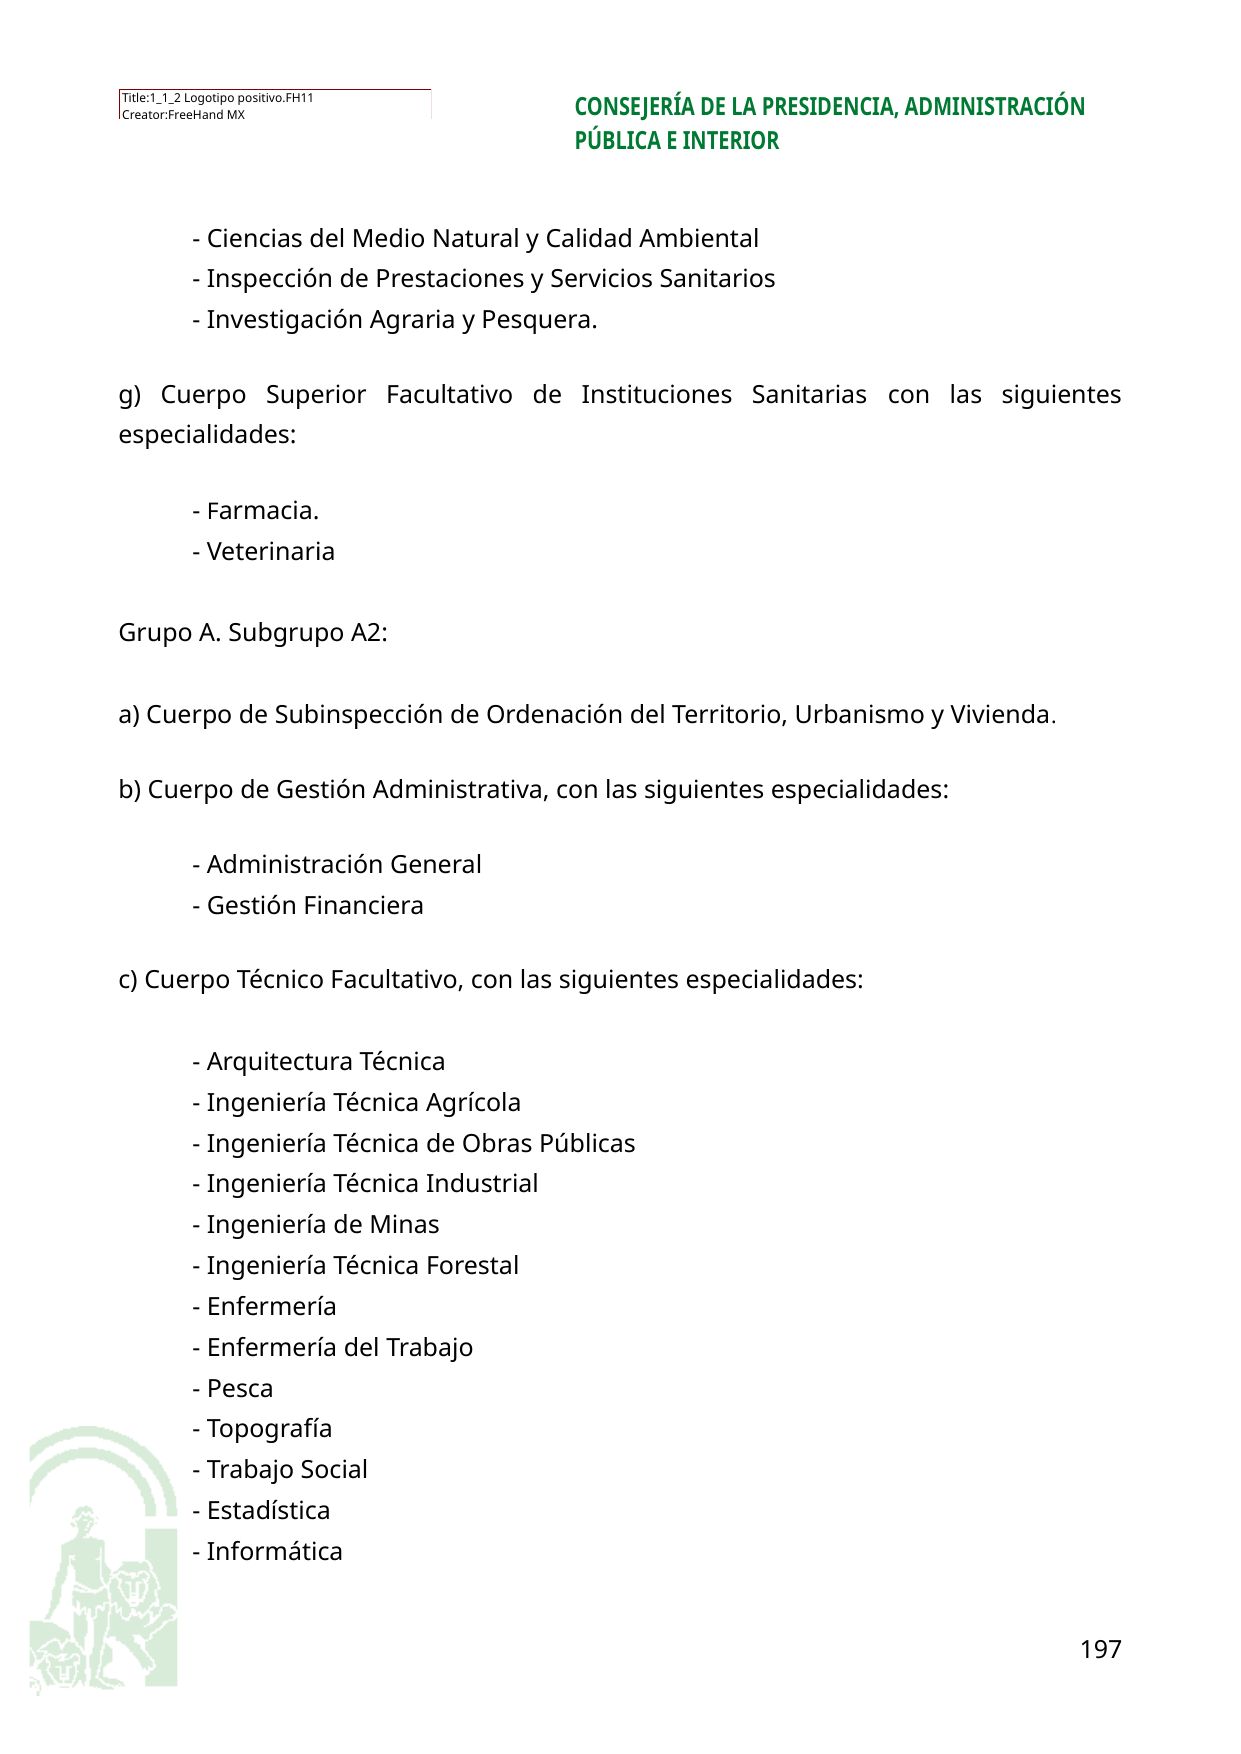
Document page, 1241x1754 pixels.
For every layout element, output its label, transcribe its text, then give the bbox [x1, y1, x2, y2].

text - Pesca [118, 1370, 1122, 1404]
picture [29, 1426, 178, 1696]
text - Administración General [118, 847, 1122, 881]
text - Ingeniería de Minas [118, 1207, 1122, 1241]
text - Enfermería [118, 1289, 1122, 1323]
text - Topografía [118, 1411, 1122, 1445]
text Grupo A. Subgrupo A2: [118, 615, 1122, 649]
text - Estadística [178, 1493, 1122, 1527]
text - Ingeniería Técnica Forestal [118, 1248, 1122, 1282]
text c) Cuerpo Técnico Facultativo, con las siguientes especialidades: [118, 962, 1122, 996]
text - Ingeniería Técnica de Obras Públicas [118, 1125, 1122, 1159]
text - Informática [178, 1534, 1122, 1568]
text b) Cuerpo de Gestión Administrativa, con las siguientes especialidades: [118, 771, 1122, 806]
text - Veterinaria [118, 533, 1122, 567]
text g) Cuerpo Superior Facultativo de Instituciones Sanitarias con las siguientes especialidades: [118, 376, 1122, 451]
text - Arquitectura Técnica [118, 1044, 1122, 1078]
text - Ingeniería Técnica Industrial [118, 1166, 1122, 1200]
text a) Cuerpo de Subinspección de Ordenación del Territorio, Urbanismo y Vivienda. [118, 697, 1122, 731]
text - Ingeniería Técnica Agrícola [118, 1084, 1122, 1118]
text - Ciencias del Medio Natural y Calidad Ambiental [118, 220, 1122, 254]
text - Trabajo Social [178, 1452, 1122, 1486]
text - Enfermería del Trabajo [118, 1329, 1122, 1363]
text - Gestión Financiera [118, 888, 1122, 922]
text - Investigación Agraria y Pesquera. [118, 302, 1122, 336]
text - Inspección de Prestaciones y Servicios Sanitarios [118, 261, 1122, 295]
text - Farmacia. [118, 492, 1122, 526]
